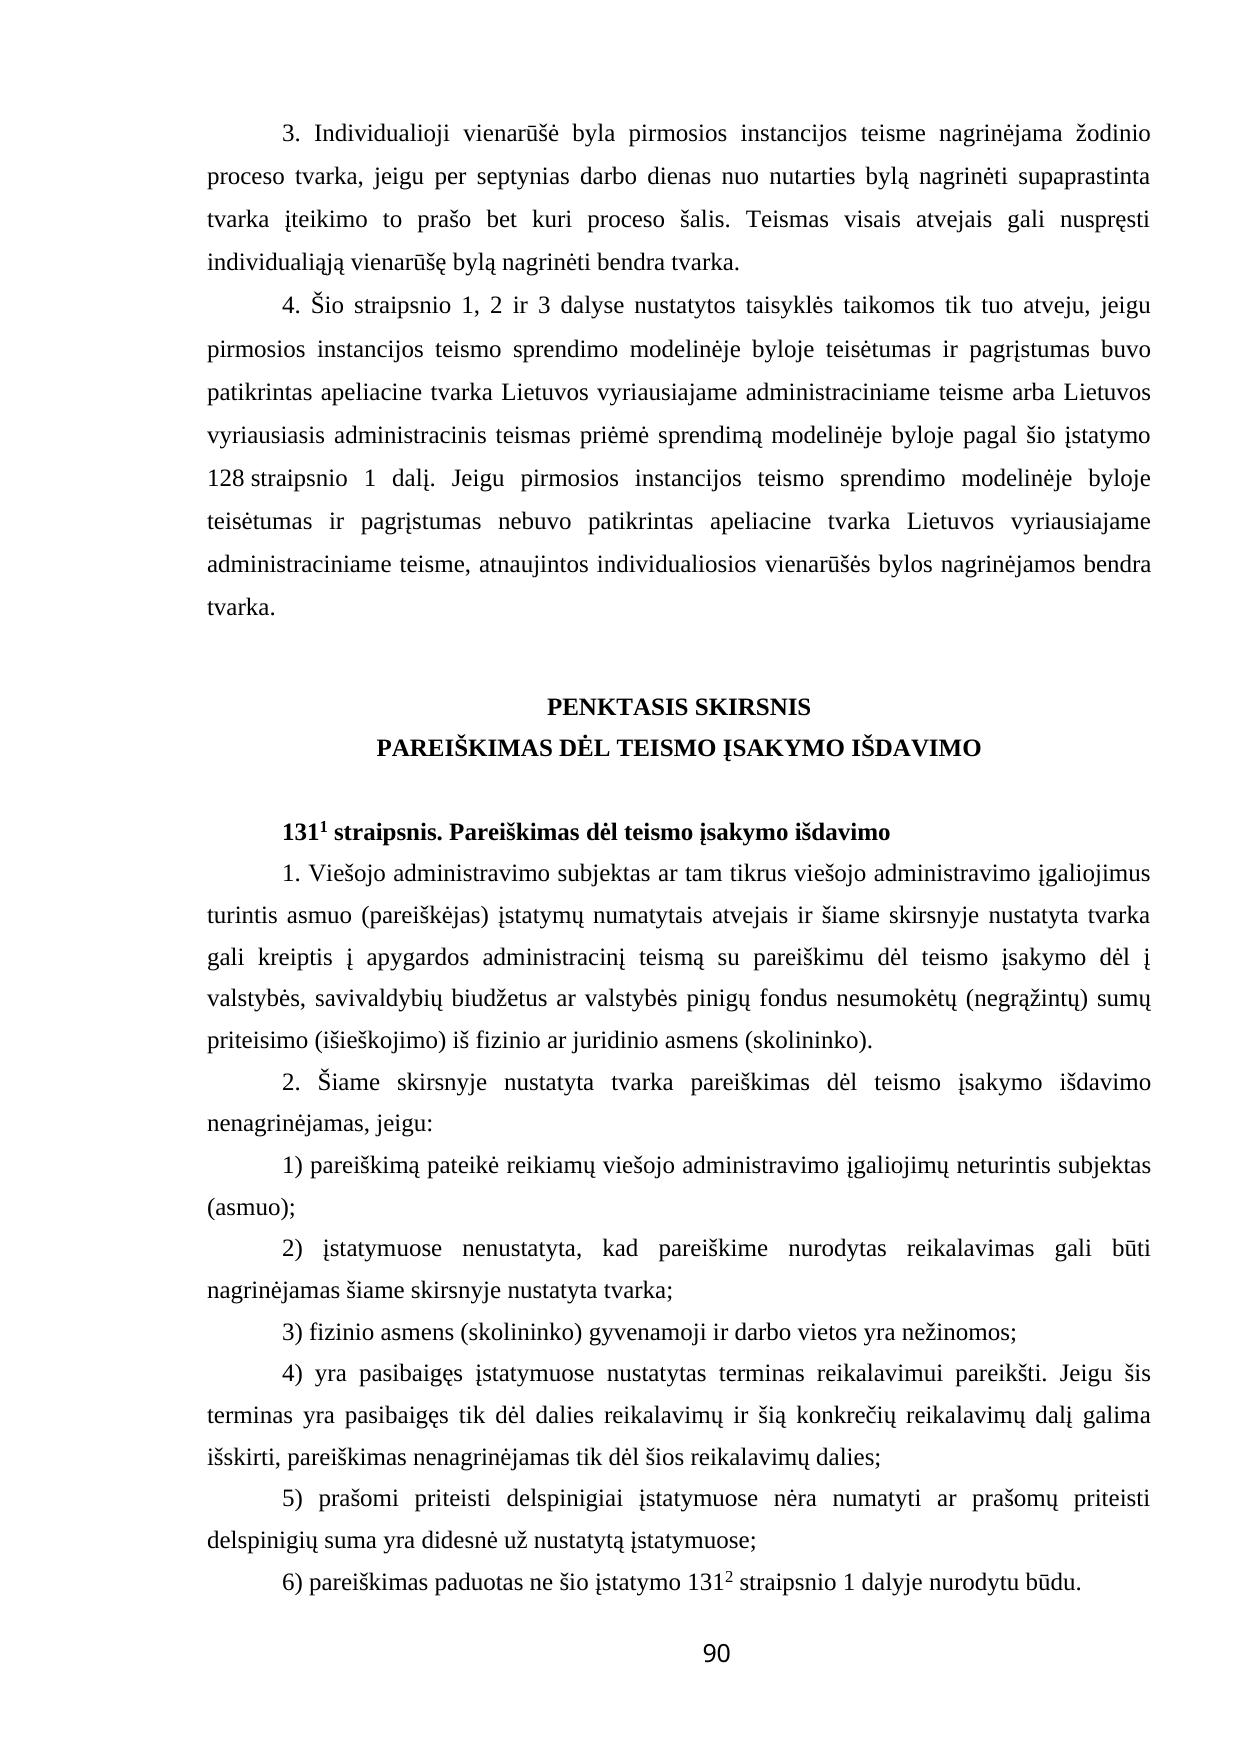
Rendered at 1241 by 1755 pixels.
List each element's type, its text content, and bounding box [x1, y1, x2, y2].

text PENKTASIS SKIRSNIS [207, 679, 1152, 720]
text 3) fizinio asmens (skolininko) gyvenamoji ir darbo vietos yra nežinomos; [207, 1304, 1152, 1345]
text 1311 straipsnis. Pareiškimas dėl teismo įsakymo išdavimo [207, 804, 1152, 845]
text 4. Šio straipsnio 1, 2 ir 3 dalyse nustatytos taisyklės taikomos tik tuo atveju, jeigu pirmosios instancijos teismo sprendimo modelinėje byloje teisėtumas ir pagrįstumas buvo patikrintas apeliacine tvarka Lietuvos vyriausiajame administraciniame teisme arba Lietuvos vyriausiasis administracinis teismas priėmė sprendimą modelinėje byloje pagal šio įstatymo 128 straipsnio 1 dalį. Jeigu pirmosios instancijos teismo sprendimo modelinėje byloje teisėtumas ir pagrįstumas nebuvo patikrintas apeliacine tvarka Lietuvos vyriausiajame administraciniame teisme, atnaujintos individualiosios vienarūšės bylos nagrinėjamos bendra tvarka. [207, 291, 1152, 621]
text PAREIŠKIMAS DĖL TEISMO ĮSAKYMO IŠDAVIMO [207, 720, 1152, 762]
text 3. Individualioji vienarūšė byla pirmosios instancijos teisme nagrinėjama žodinio proceso tvarka, jeigu per septynias darbo dienas nuo nutarties bylą nagrinėti supaprastinta tvarka įteikimo to prašo bet kuri proceso šalis. Teismas visais atvejais gali nuspręsti individualiąją vienarūšę bylą nagrinėti bendra tvarka. [207, 118, 1152, 276]
text 6) pareiškimas paduotas ne šio įstatymo 1312 straipsnio 1 dalyje nurodytu būdu. [207, 1554, 1152, 1595]
text 2) įstatymuose nenustatyta, kad pareiškime nurodytas reikalavimas gali būti nagrinėjamas šiame skirsnyje nustatyta tvarka; [207, 1220, 1152, 1304]
text 1. Viešojo administravimo subjektas ar tam tikrus viešojo administravimo įgaliojimus turintis asmuo (pareiškėjas) įstatymų numatytais atvejais ir šiame skirsnyje nustatyta tvarka gali kreiptis į apygardos administracinį teismą su pareiškimu dėl teismo įsakymo dėl į valstybės, savivaldybių biudžetus ar valstybės pinigų fondus nesumokėtų (negrąžintų) sumų priteisimo (išieškojimo) iš fizinio ar juridinio asmens (skolininko). [207, 845, 1152, 1054]
text 4) yra pasibaigęs įstatymuose nustatytas terminas reikalavimui pareikšti. Jeigu šis terminas yra pasibaigęs tik dėl dalies reikalavimų ir šią konkrečių reikalavimų dalį galima išskirti, pareiškimas nenagrinėjamas tik dėl šios reikalavimų dalies; [207, 1345, 1152, 1470]
text 1) pareiškimą pateikė reikiamų viešojo administravimo įgaliojimų neturintis subjektas (asmuo); [207, 1137, 1152, 1220]
text 2. Šiame skirsnyje nustatyta tvarka pareiškimas dėl teismo įsakymo išdavimo nenagrinėjamas, jeigu: [207, 1054, 1152, 1137]
text 5) prašomi priteisti delspinigiai įstatymuose nėra numatyti ar prašomų priteisti delspinigių suma yra didesnė už nustatytą įstatymuose; [207, 1470, 1152, 1554]
